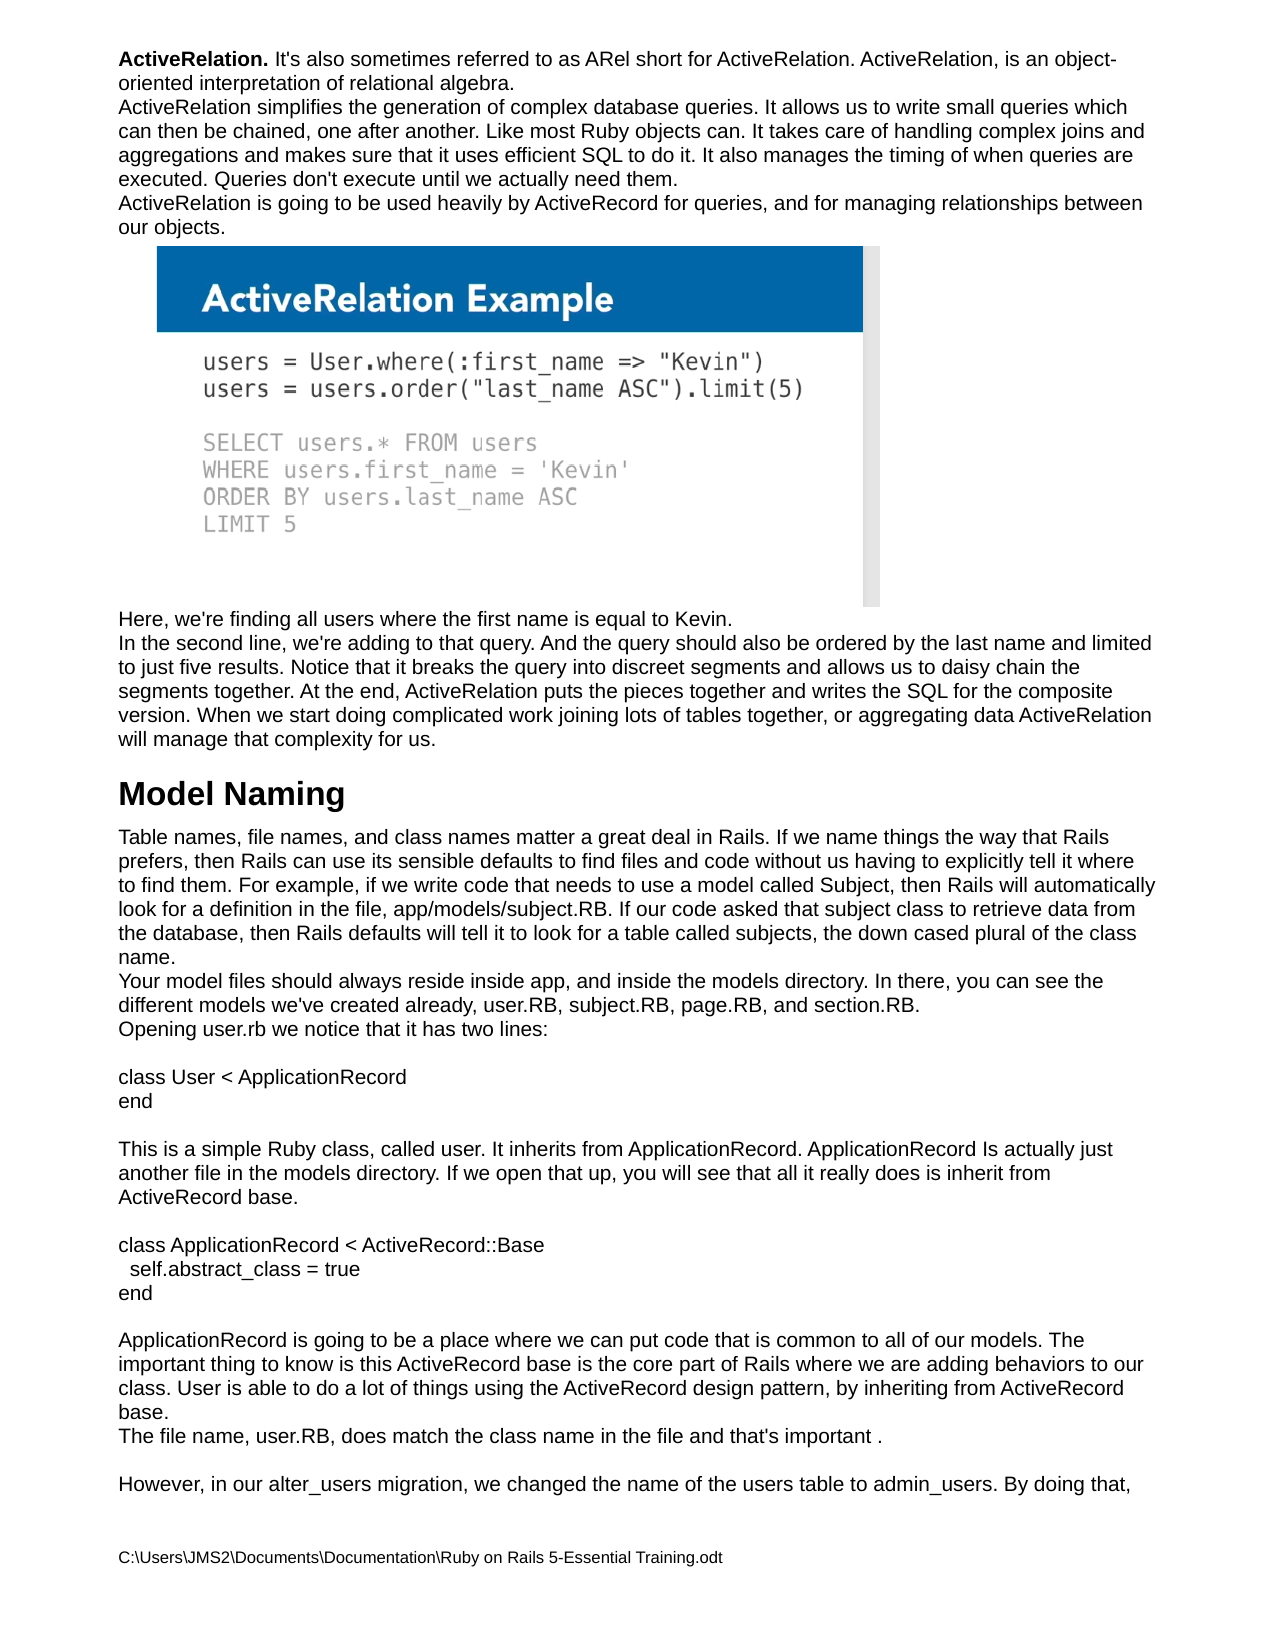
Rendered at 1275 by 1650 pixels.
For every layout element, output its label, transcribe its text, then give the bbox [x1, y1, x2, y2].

text ActiveRelation simplifies the generation of complex database queries. It allows us to write small queries which can then be chained, one after another. Like most Ruby objects can. It takes care of handling complex joins and aggregations and makes sure that it uses efficient SQL to do it. It also manages the timing of when queries are executed. Queries don't execute until we actually need them. [118, 95, 1157, 191]
text class ApplicationRecord < ActiveRecord::Base self.abstract_class = true end [118, 1232, 1157, 1304]
subtitle Model Naming [118, 774, 1157, 813]
text class User < ApplicationRecord end [118, 1065, 1157, 1113]
text Table names, file names, and class names matter a great deal in Rails. If we name things the way that Rails prefers, then Rails can use its sensible defaults to find files and code without us having to explicitly tell it where to find them. For example, if we write code that needs to use a model called Subject, then Rails will automatically look for a definition in the file, app/models/subject.RB. If our code asked that subject class to retrieve data from the database, then Rails defaults will tell it to look for a table called subjects, the down cased plural of the class name. [118, 825, 1157, 969]
text Opening user.rb we notice that it has two lines: [118, 1017, 1157, 1041]
text ActiveRelation is going to be used heavily by ActiveRecord for queries, and for managing relationships between our objects. [118, 191, 1157, 238]
text However, in our alter_users migration, we changed the name of the users table to admin_users. By doing that, [118, 1472, 1157, 1496]
text This is a simple Ruby class, called user. It inherits from ApplicationRecord. ApplicationRecord Is actually just another file in the models directory. If we open that up, you will see that all it really does is inherit from ActiveRecord base. [118, 1137, 1157, 1208]
text Your model files should always reside inside app, and inside the models directory. In there, you can see the different models we've created already, user.RB, subject.RB, page.RB, and section.RB. [118, 969, 1157, 1017]
text Here, we're finding all users where the first name is equal to Kevin. [118, 238, 1157, 631]
text ActiveRelation. It's also sometimes referred to as ARel short for ActiveRelation. ActiveRelation, is an object-oriented interpretation of relational algebra. [118, 47, 1157, 95]
picture [192, 246, 880, 607]
text ApplicationRecord is going to be a place where we can put code that is common to all of our models. The important thing to know is this ActiveRecord base is the core part of Rails where we are adding behaviors to our class. User is able to do a lot of things using the ActiveRecord design pattern, by inheriting from ActiveRecord base. [118, 1328, 1157, 1424]
text In the second line, we're adding to that query. And the query should also be ordered by the last name and limited to just five results. Notice that it breaks the query into discreet segments and allows us to daisy chain the segments together. At the end, ActiveRelation puts the pieces together and writes the SQL for the composite version. When we start doing complicated work joining lots of tables together, or aggregating data ActiveRelation will manage that complexity for us. [118, 631, 1157, 750]
text The file name, user.RB, does match the class name in the file and that's important . [118, 1424, 1157, 1448]
